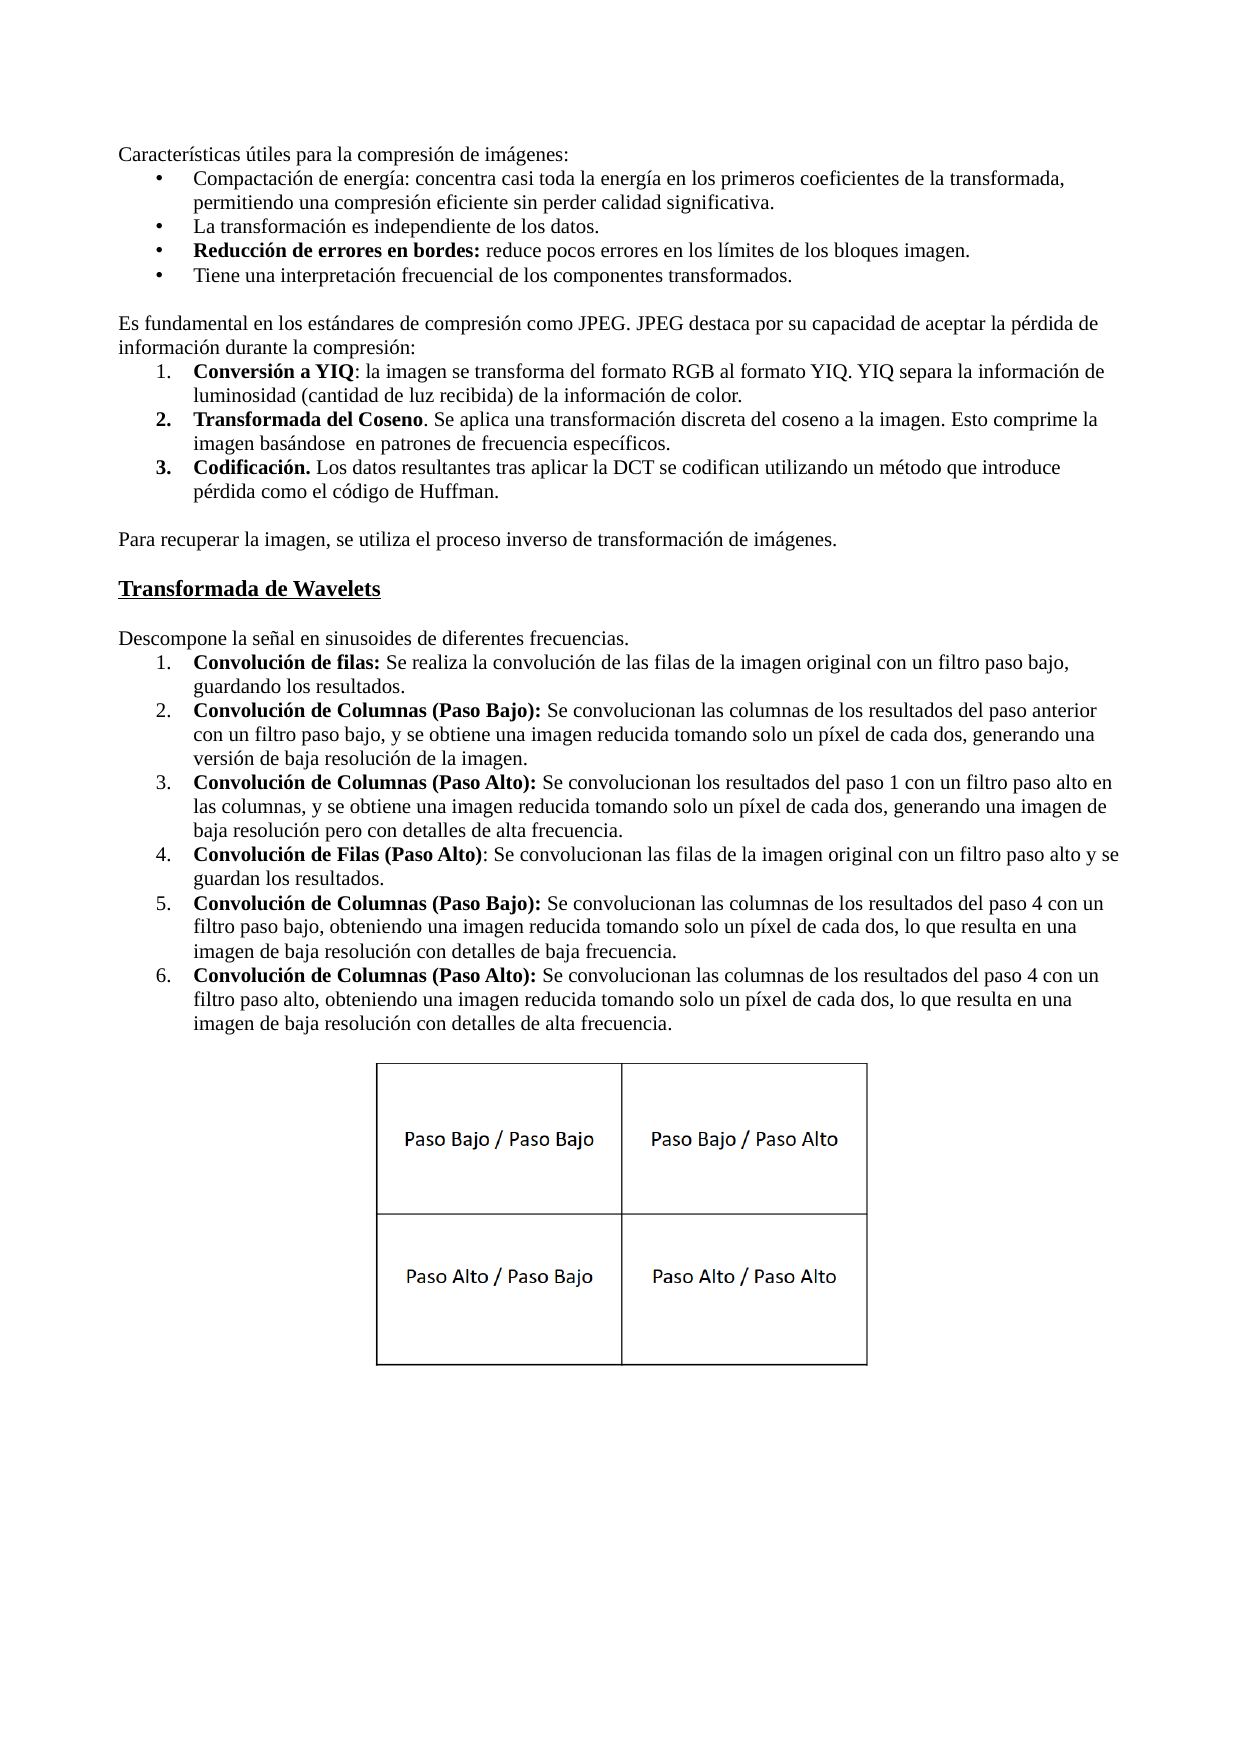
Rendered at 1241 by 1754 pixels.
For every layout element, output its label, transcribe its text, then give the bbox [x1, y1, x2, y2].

list Conversión a YIQ: la imagen se transforma del formato RGB al formato YIQ. YIQ separa la información de luminosidad (cantidad de luz recibida) de la información de color. [156, 359, 1122, 407]
list Convolución de filas: Se realiza la convolución de las filas de la imagen original con un filtro paso bajo, guardando los resultados. [156, 650, 1122, 698]
text Es fundamental en los estándares de compresión como JPEG. JPEG destaca por su capacidad de aceptar la pérdida de información durante la compresión: [118, 311, 1122, 359]
list Convolución de Columnas (Paso Bajo): Se convolucionan las columnas de los resultados del paso anterior con un filtro paso bajo, y se obtiene una imagen reducida tomando solo un píxel de cada dos, generando una versión de baja resolución de la imagen. [156, 698, 1122, 770]
list Transformada del Coseno. Se aplica una transformación discreta del coseno a la imagen. Esto comprime la imagen basándose en patrones de frecuencia específicos. [156, 407, 1122, 455]
list Convolución de Columnas (Paso Alto): Se convolucionan las columnas de los resultados del paso 4 con un filtro paso alto, obteniendo una imagen reducida tomando solo un píxel de cada dos, lo que resulta en una imagen de baja resolución con detalles de alta frecuencia. [156, 963, 1122, 1035]
text Para recuperar la imagen, se utiliza el proceso inverso de transformación de imágenes. [118, 527, 1122, 551]
list Convolución de Filas (Paso Alto): Se convolucionan las filas de la imagen original con un filtro paso alto y se guardan los resultados. [156, 842, 1122, 890]
text Características útiles para la compresión de imágenes: [118, 142, 1122, 166]
list Reducción de errores en bordes: reduce pocos errores en los límites de los bloques imagen. [156, 238, 1122, 262]
text Descompone la señal en sinusoides de diferentes frecuencias. [118, 626, 1122, 650]
list Tiene una interpretación frecuencial de los componentes transformados. [156, 262, 1122, 287]
list Convolución de Columnas (Paso Bajo): Se convolucionan las columnas de los resultados del paso 4 con un filtro paso bajo, obteniendo una imagen reducida tomando solo un píxel de cada dos, lo que resulta en una imagen de baja resolución con detalles de baja frecuencia. [156, 890, 1122, 963]
list Convolución de Columnas (Paso Alto): Se convolucionan los resultados del paso 1 con un filtro paso alto en las columnas, y se obtiene una imagen reducida tomando solo un píxel de cada dos, generando una imagen de baja resolución pero con detalles de alta frecuencia. [156, 770, 1122, 842]
list Compactación de energía: concentra casi toda la energía en los primeros coeficientes de la transformada, permitiendo una compresión eficiente sin perder calidad significativa. [156, 166, 1122, 214]
text Transformada de Wavelets [118, 575, 1122, 602]
list La transformación es independiente de los datos. [156, 214, 1122, 238]
picture [370, 1058, 870, 1369]
list Codificación. Los datos resultantes tras aplicar la DCT se codifican utilizando un método que introduce pérdida como el código de Huffman. [156, 455, 1122, 503]
